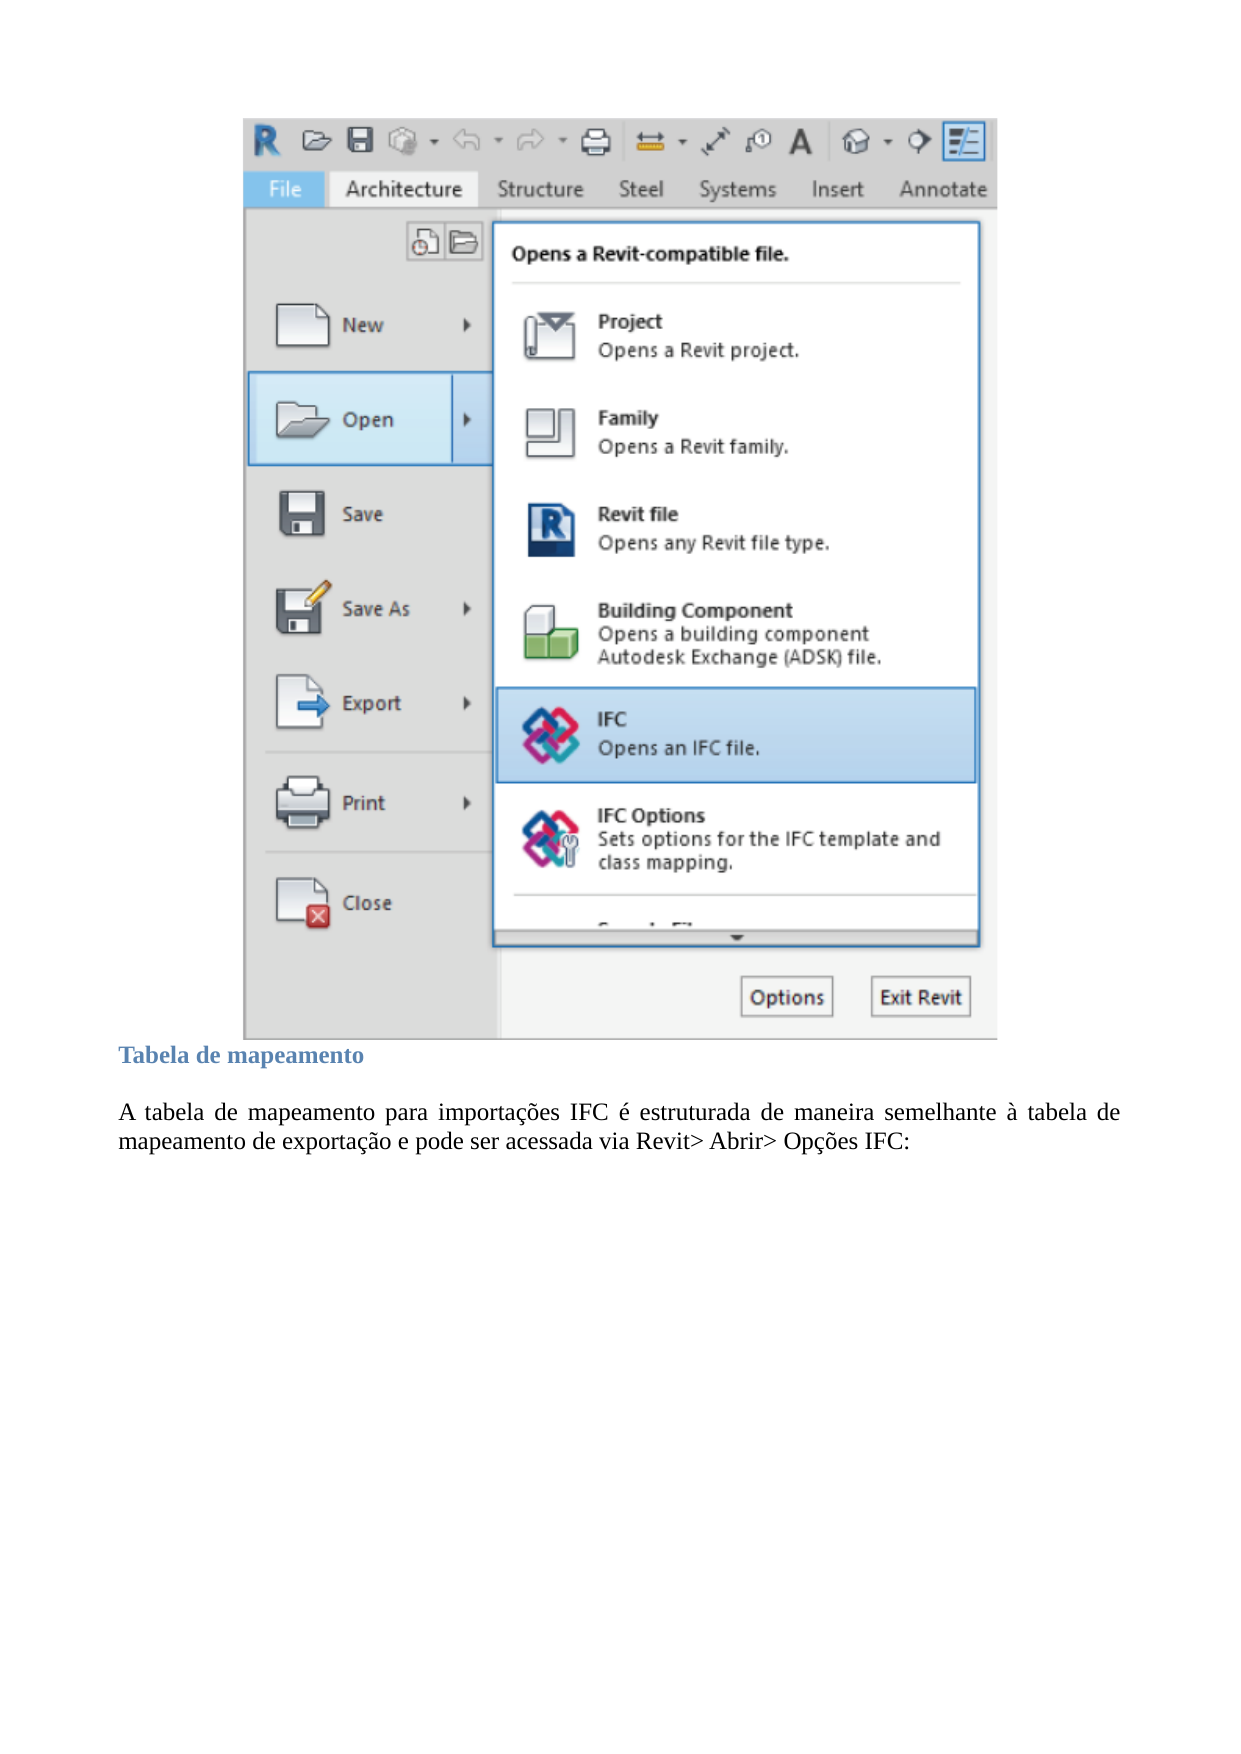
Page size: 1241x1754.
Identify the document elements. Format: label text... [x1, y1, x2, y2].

text Tabela de mapeamento [118, 990, 1122, 1069]
picture [242, 118, 998, 1040]
text A tabela de mapeamento para importações IFC é estruturada de maneira semelhante à tabela de mapeamento de exportação e pode ser acessada via Revit> Abrir> Opções IFC: [118, 1097, 1122, 1155]
